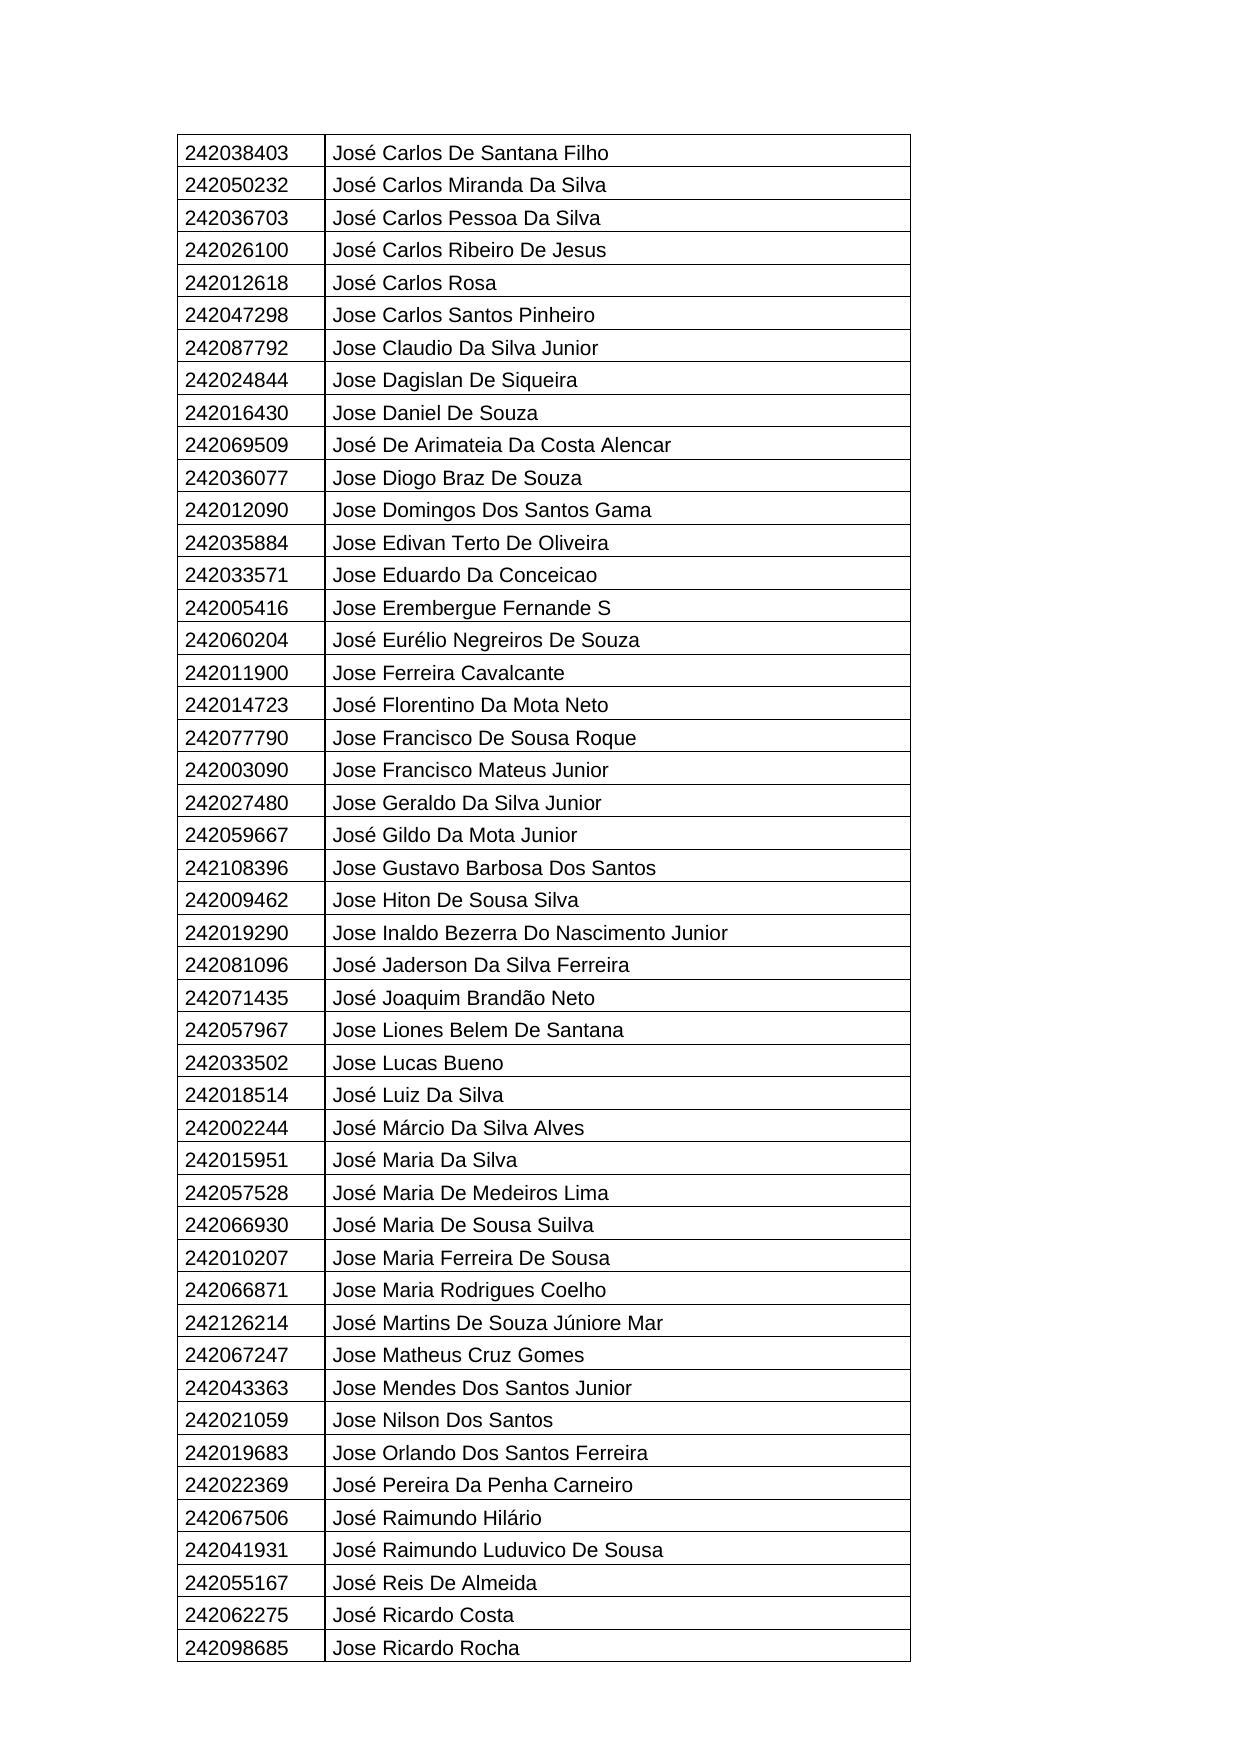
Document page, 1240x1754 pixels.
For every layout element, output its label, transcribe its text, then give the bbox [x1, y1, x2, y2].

table_cell 242011900 [178, 655, 324, 686]
table_cell 242026100 [178, 232, 324, 263]
table_cell José Jaderson Da Silva Ferreira [326, 947, 910, 978]
table_cell José Joaquim Brandão Neto [326, 980, 910, 1011]
table_cell Jose Matheus Cruz Gomes [326, 1337, 910, 1368]
table_cell Jose Maria Rodrigues Coelho [326, 1272, 910, 1303]
table_cell 242067247 [178, 1337, 324, 1368]
table_cell 242019683 [178, 1435, 324, 1466]
table_cell José Reis De Almeida [326, 1565, 910, 1596]
table_cell Jose Dagislan De Siqueira [326, 362, 910, 393]
table_cell José Luiz Da Silva [326, 1077, 910, 1108]
table_cell José Pereira Da Penha Carneiro [326, 1467, 910, 1498]
table_cell 242041931 [178, 1532, 324, 1563]
table_cell 242021059 [178, 1402, 324, 1433]
table_cell José Maria De Medeiros Lima [326, 1175, 910, 1206]
table_cell 242014723 [178, 687, 324, 718]
table_cell 242047298 [178, 297, 324, 328]
table_cell José Raimundo Hilário [326, 1500, 910, 1531]
table_cell 242012090 [178, 492, 324, 523]
table_cell Jose Daniel De Souza [326, 395, 910, 426]
table_cell José Carlos Ribeiro De Jesus [326, 232, 910, 263]
table_cell Jose Maria Ferreira De Sousa [326, 1240, 910, 1271]
table_cell José Gildo Da Mota Junior [326, 817, 910, 848]
table_cell 242077790 [178, 720, 324, 751]
table_cell 242059667 [178, 817, 324, 848]
table_cell 242010207 [178, 1240, 324, 1271]
table_cell 242038403 [178, 135, 324, 166]
table_cell Jose Eduardo Da Conceicao [326, 557, 910, 588]
table_cell 242012618 [178, 265, 324, 296]
table_cell Jose Francisco De Sousa Roque [326, 720, 910, 751]
table_cell 242098685 [178, 1630, 324, 1661]
table_cell 242033571 [178, 557, 324, 588]
table_cell José Márcio Da Silva Alves [326, 1110, 910, 1141]
table_cell Jose Hiton De Sousa Silva [326, 882, 910, 913]
table_cell Jose Domingos Dos Santos Gama [326, 492, 910, 523]
table_cell José Martins De Souza Júniore Mar [326, 1305, 910, 1336]
table_cell Jose Nilson Dos Santos [326, 1402, 910, 1433]
table_cell Jose Gustavo Barbosa Dos Santos [326, 850, 910, 881]
table_cell 242055167 [178, 1565, 324, 1596]
table_cell Jose Erembergue Fernande S [326, 590, 910, 621]
table_cell José Carlos De Santana Filho [326, 135, 910, 166]
table_cell 242027480 [178, 785, 324, 816]
table_cell Jose Claudio Da Silva Junior [326, 330, 910, 361]
table_cell 242081096 [178, 947, 324, 978]
table_cell 242009462 [178, 882, 324, 913]
table_cell 242057967 [178, 1012, 324, 1043]
table_cell 242015951 [178, 1142, 324, 1173]
table_cell José Eurélio Negreiros De Souza [326, 622, 910, 653]
table_cell José Carlos Miranda Da Silva [326, 167, 910, 198]
table_cell Jose Ferreira Cavalcante [326, 655, 910, 686]
table_cell Jose Mendes Dos Santos Junior [326, 1370, 910, 1401]
table_cell Jose Liones Belem De Santana [326, 1012, 910, 1043]
table_cell 242087792 [178, 330, 324, 361]
table_cell 242005416 [178, 590, 324, 621]
table_cell 242060204 [178, 622, 324, 653]
table_cell José Carlos Pessoa Da Silva [326, 200, 910, 231]
table_cell 242002244 [178, 1110, 324, 1141]
table_cell José Raimundo Luduvico De Sousa [326, 1532, 910, 1563]
table_cell José Maria Da Silva [326, 1142, 910, 1173]
table_cell José Florentino Da Mota Neto [326, 687, 910, 718]
table_cell 242018514 [178, 1077, 324, 1108]
table_cell 242066930 [178, 1207, 324, 1238]
table_cell José De Arimateia Da Costa Alencar [326, 427, 910, 458]
table_cell 242126214 [178, 1305, 324, 1336]
table_cell 242022369 [178, 1467, 324, 1498]
table_cell 242019290 [178, 915, 324, 946]
table_cell 242036703 [178, 200, 324, 231]
table_cell 242071435 [178, 980, 324, 1011]
table_cell 242036077 [178, 460, 324, 491]
table_cell 242024844 [178, 362, 324, 393]
table_cell José Carlos Rosa [326, 265, 910, 296]
table_cell Jose Francisco Mateus Junior [326, 752, 910, 783]
table_cell 242062275 [178, 1597, 324, 1628]
table_cell 242035884 [178, 525, 324, 556]
table_cell Jose Carlos Santos Pinheiro [326, 297, 910, 328]
table_cell José Ricardo Costa [326, 1597, 910, 1628]
table_cell Jose Inaldo Bezerra Do Nascimento Junior [326, 915, 910, 946]
table_cell Jose Lucas Bueno [326, 1045, 910, 1076]
table_cell 242066871 [178, 1272, 324, 1303]
table_cell 242016430 [178, 395, 324, 426]
table_cell 242108396 [178, 850, 324, 881]
table_cell 242043363 [178, 1370, 324, 1401]
table_cell 242033502 [178, 1045, 324, 1076]
table_cell 242050232 [178, 167, 324, 198]
table_cell 242003090 [178, 752, 324, 783]
table_cell 242067506 [178, 1500, 324, 1531]
table_cell 242057528 [178, 1175, 324, 1206]
table_cell 242069509 [178, 427, 324, 458]
table_cell Jose Diogo Braz De Souza [326, 460, 910, 491]
table_cell Jose Ricardo Rocha [326, 1630, 910, 1661]
table_cell José Maria De Sousa Suilva [326, 1207, 910, 1238]
table_cell Jose Geraldo Da Silva Junior [326, 785, 910, 816]
table_cell Jose Edivan Terto De Oliveira [326, 525, 910, 556]
table_cell Jose Orlando Dos Santos Ferreira [326, 1435, 910, 1466]
